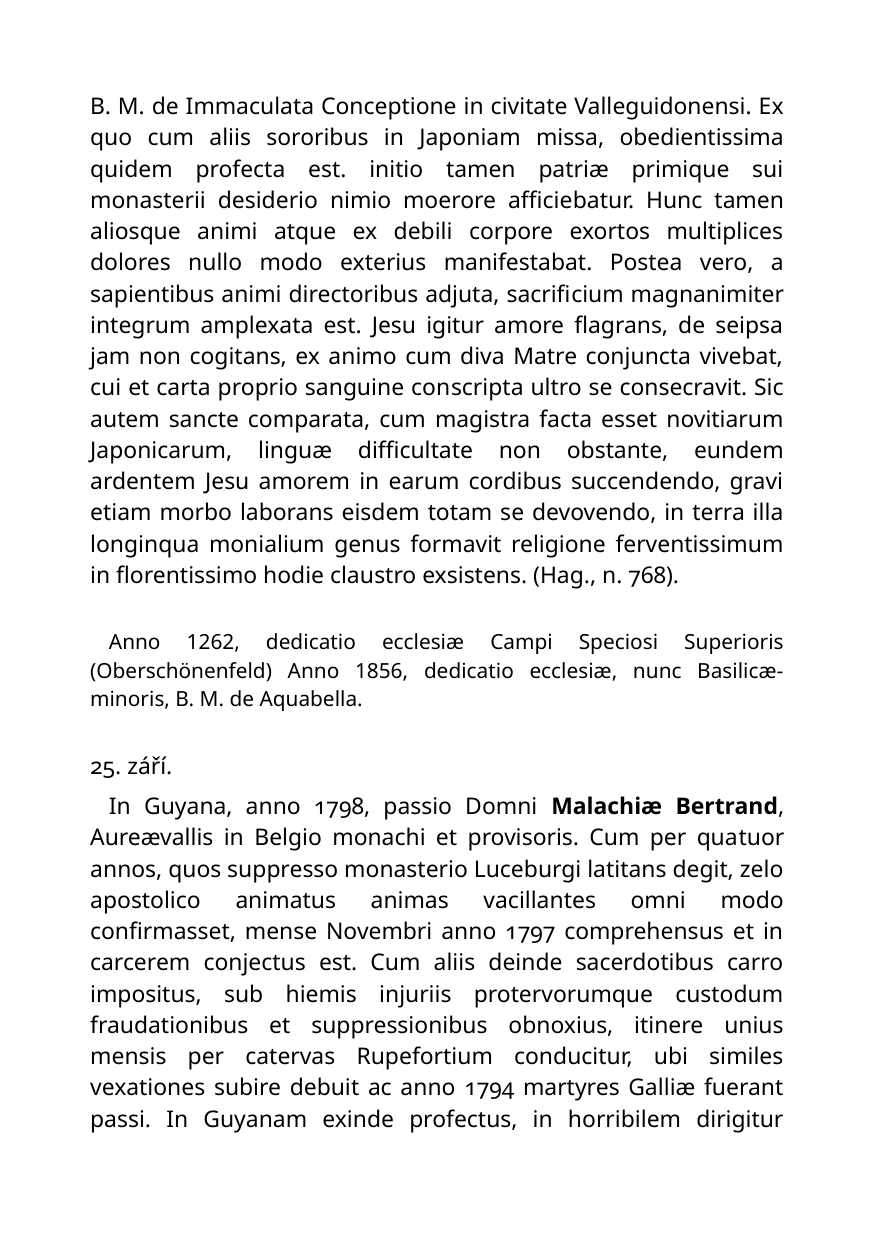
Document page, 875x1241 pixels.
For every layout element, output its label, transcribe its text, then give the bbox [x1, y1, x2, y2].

text In Guyana, anno 1798, passio Domni Malachiæ Bertrand, Aureævallis in Belgio monachi et provisoris. Cum per qua­tuor annos, quos suppresso monasterio Luceburgi latitans degit, zelo apostolico animatus animas vacillantes omni modo confirmasset, mense Novembri anno 1797 comprehensus et in carcerem conjectus est. Cum aliis deinde sacerdotibus carro impositus, sub hiemis injuriis protervorumque custodum fraudationibus et suppressionibus obnoxius, itinere unius mensis per catervas Rupefortium conducitur, ubi similes vexationes subire debuit ac anno 1794 martyres Galliæ fuerant passi. In Guyanam exinde profectus, in horribilem dirigitur [90, 790, 784, 1134]
text Anno 1262, dedicatio ecclesiæ Campi Speciosi Superioris (Oberschönenfeld) Anno 1856, dedicatio ecclesiæ, nunc Basilicæ-minoris, B. M. de Aquabella. [90, 627, 784, 713]
text B. M. de Immaculata Conceptione in civitate Valleguidonensi. Ex quo cum aliis sororibus in Japoniam missa, obedientissima quidem profecta est. initio tamen patriæ primique sui monasterii desiderio nimio moerore afficie­batur. Hunc tamen aliosque animi atque ex debili corpore exortos multiplices dolores nullo modo exterius manifestabat. Postea vero, a sapientibus animi directoribus adjuta, sacrifi­cium magnanimiter integrum amplexata est. Jesu igitur amore flagrans, de seipsa jam non cogitans, ex animo cum diva Matre conjuncta vivebat, cui et carta proprio sanguine con­scripta ultro se consecravit. Sic autem sancte comparata, cum magistra facta esset novitiarum Japonicarum, linguæ difficultate non obstante, eundem ardentem Jesu amorem in earum cordibus succendendo, gravi etiam morbo laborans eisdem totam se devovendo, in terra illa longinqua monialium genus formavit religione ferventissimum in florentissimo hodie clau­stro exsistens. (Hag., n. 768). [90, 90, 784, 590]
text 25. září. [90, 750, 784, 781]
